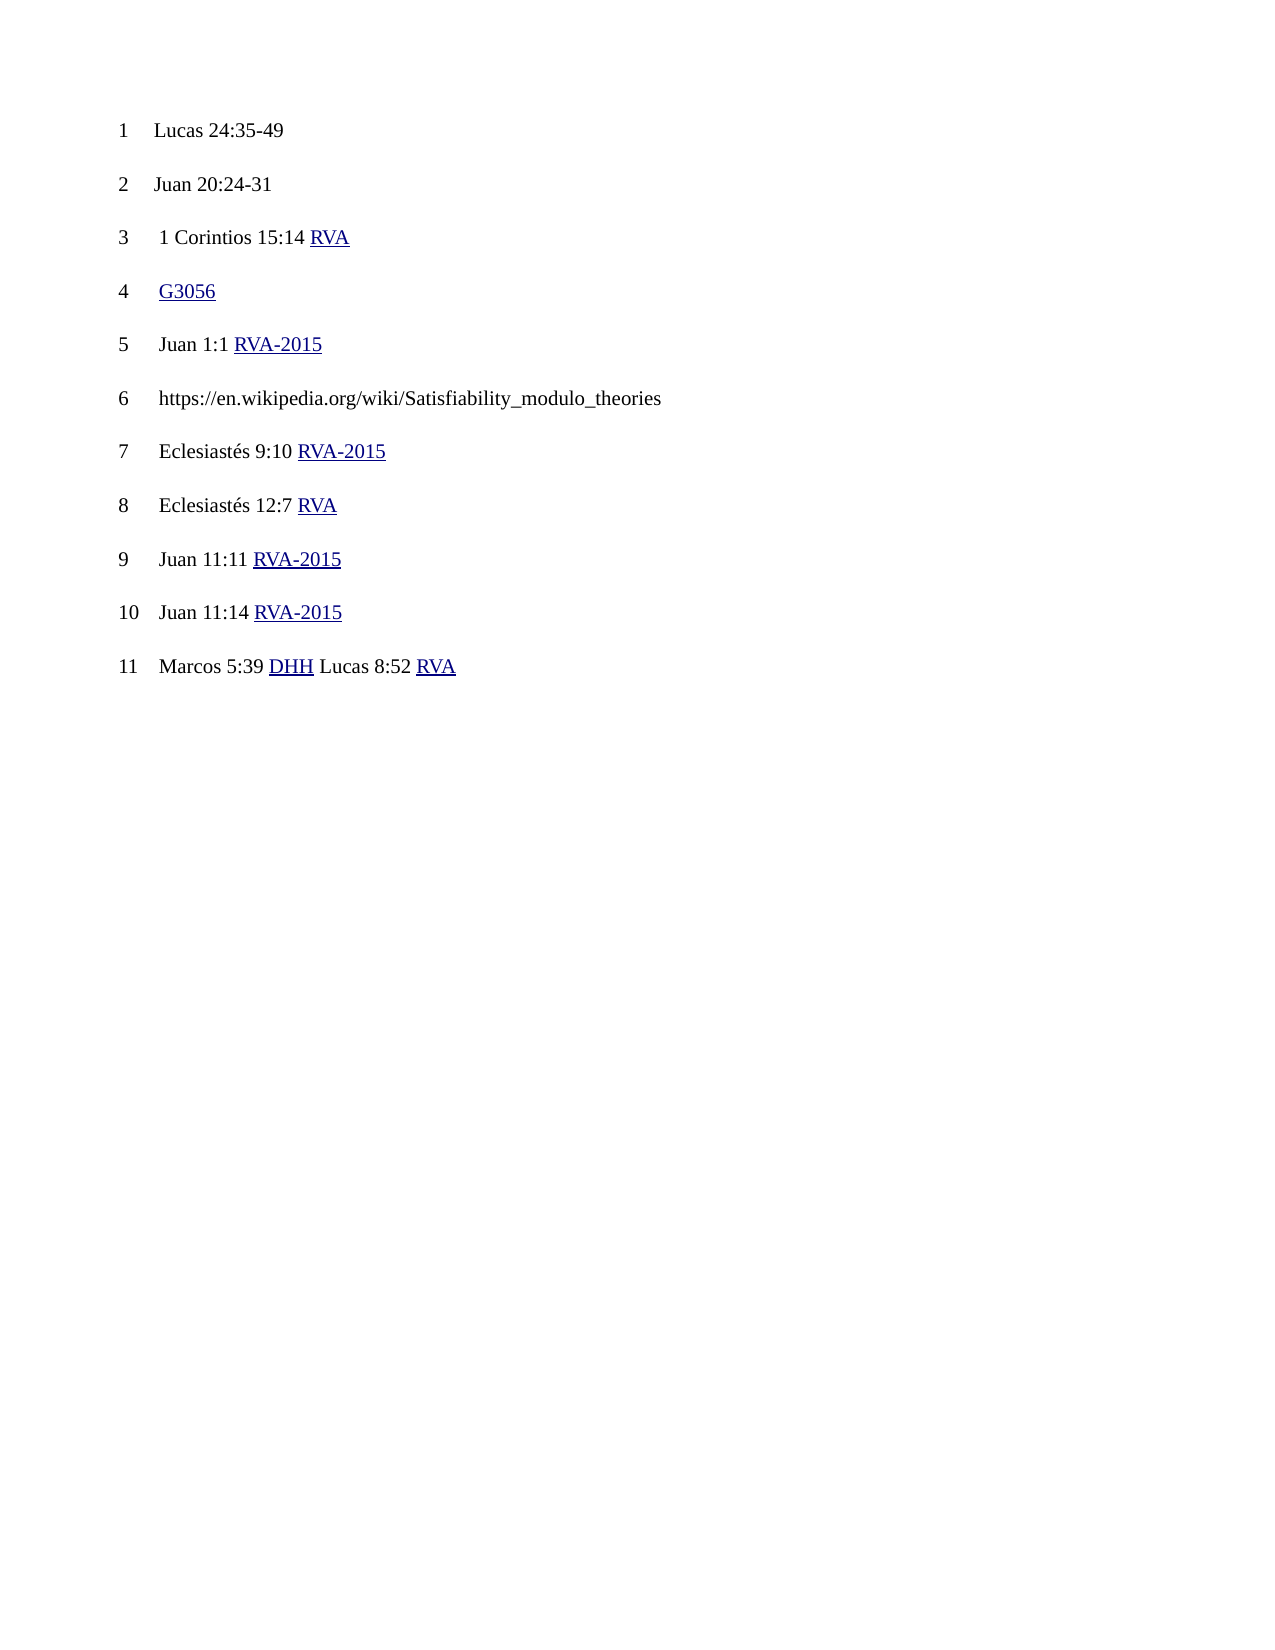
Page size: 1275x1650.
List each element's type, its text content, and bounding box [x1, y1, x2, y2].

text Eclesiastés 12:7 RVA [118, 493, 1157, 517]
text Juan 1:1 RVA-2015 [118, 332, 1157, 356]
text Eclesiastés 9:10 RVA-2015 [118, 439, 1157, 463]
text G3056 [118, 279, 1157, 303]
text 1 Corintios 15:14 RVA [118, 225, 1157, 249]
text Juan 20:24-31 [118, 172, 1157, 196]
text Juan 11:11 RVA-2015 [118, 546, 1157, 571]
text Juan 11:14 RVA-2015 [118, 600, 1157, 624]
text https://en.wikipedia.org/wiki/Satisfiability_modulo_theories [118, 386, 1157, 410]
text Lucas 24:35-49 [118, 118, 1157, 142]
text Marcos 5:39 DHH Lucas 8:52 RVA [118, 653, 1157, 678]
